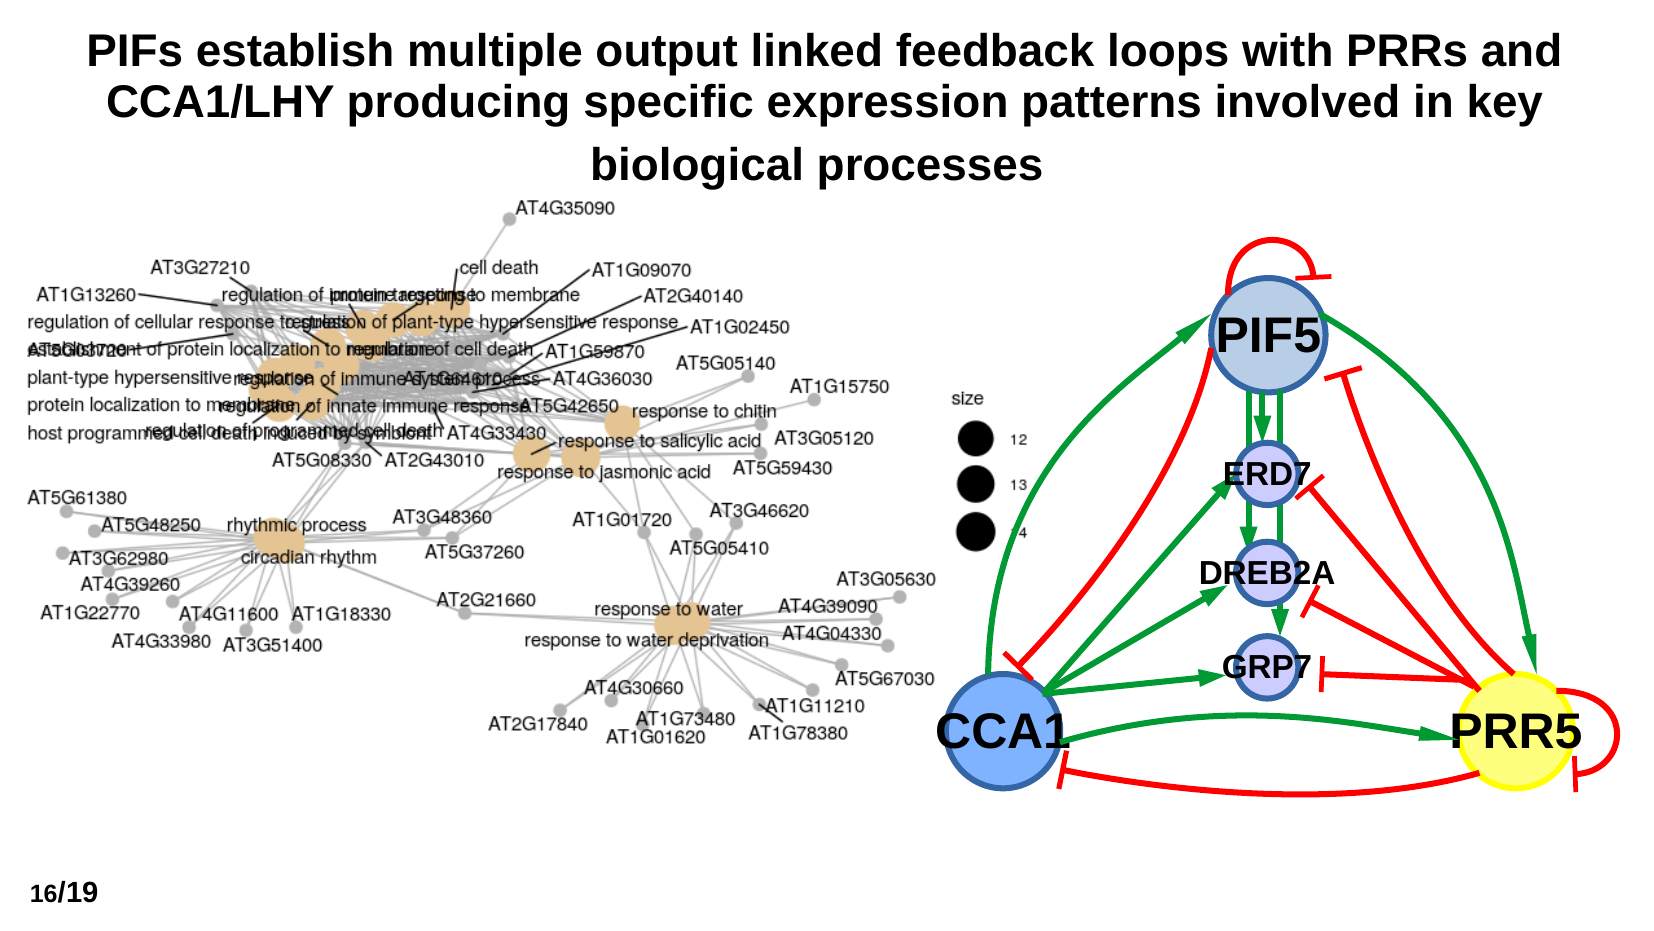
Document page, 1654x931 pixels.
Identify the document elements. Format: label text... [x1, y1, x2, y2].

text_box DREB2A [1236, 541, 1299, 605]
picture [21, 194, 1028, 751]
picture [992, 512, 1028, 678]
text_box PRR5 [1460, 719, 1473, 730]
text_box PIF5 [1211, 278, 1326, 393]
text_box PRR5 [1563, 719, 1573, 727]
text_box PRR5 [1460, 673, 1573, 789]
text_box CCA1 [945, 673, 1058, 789]
picture [1023, 662, 1028, 671]
text_box ERD7 [1236, 442, 1299, 506]
text_box GRP7 [1236, 636, 1299, 699]
text_box 16/19 [15, 840, 121, 917]
title PIFs establish multiple output linked feedback loops with PRRs and CCA1/LHY producing specific expression patterns involved in key biological processes [30, 0, 1621, 221]
